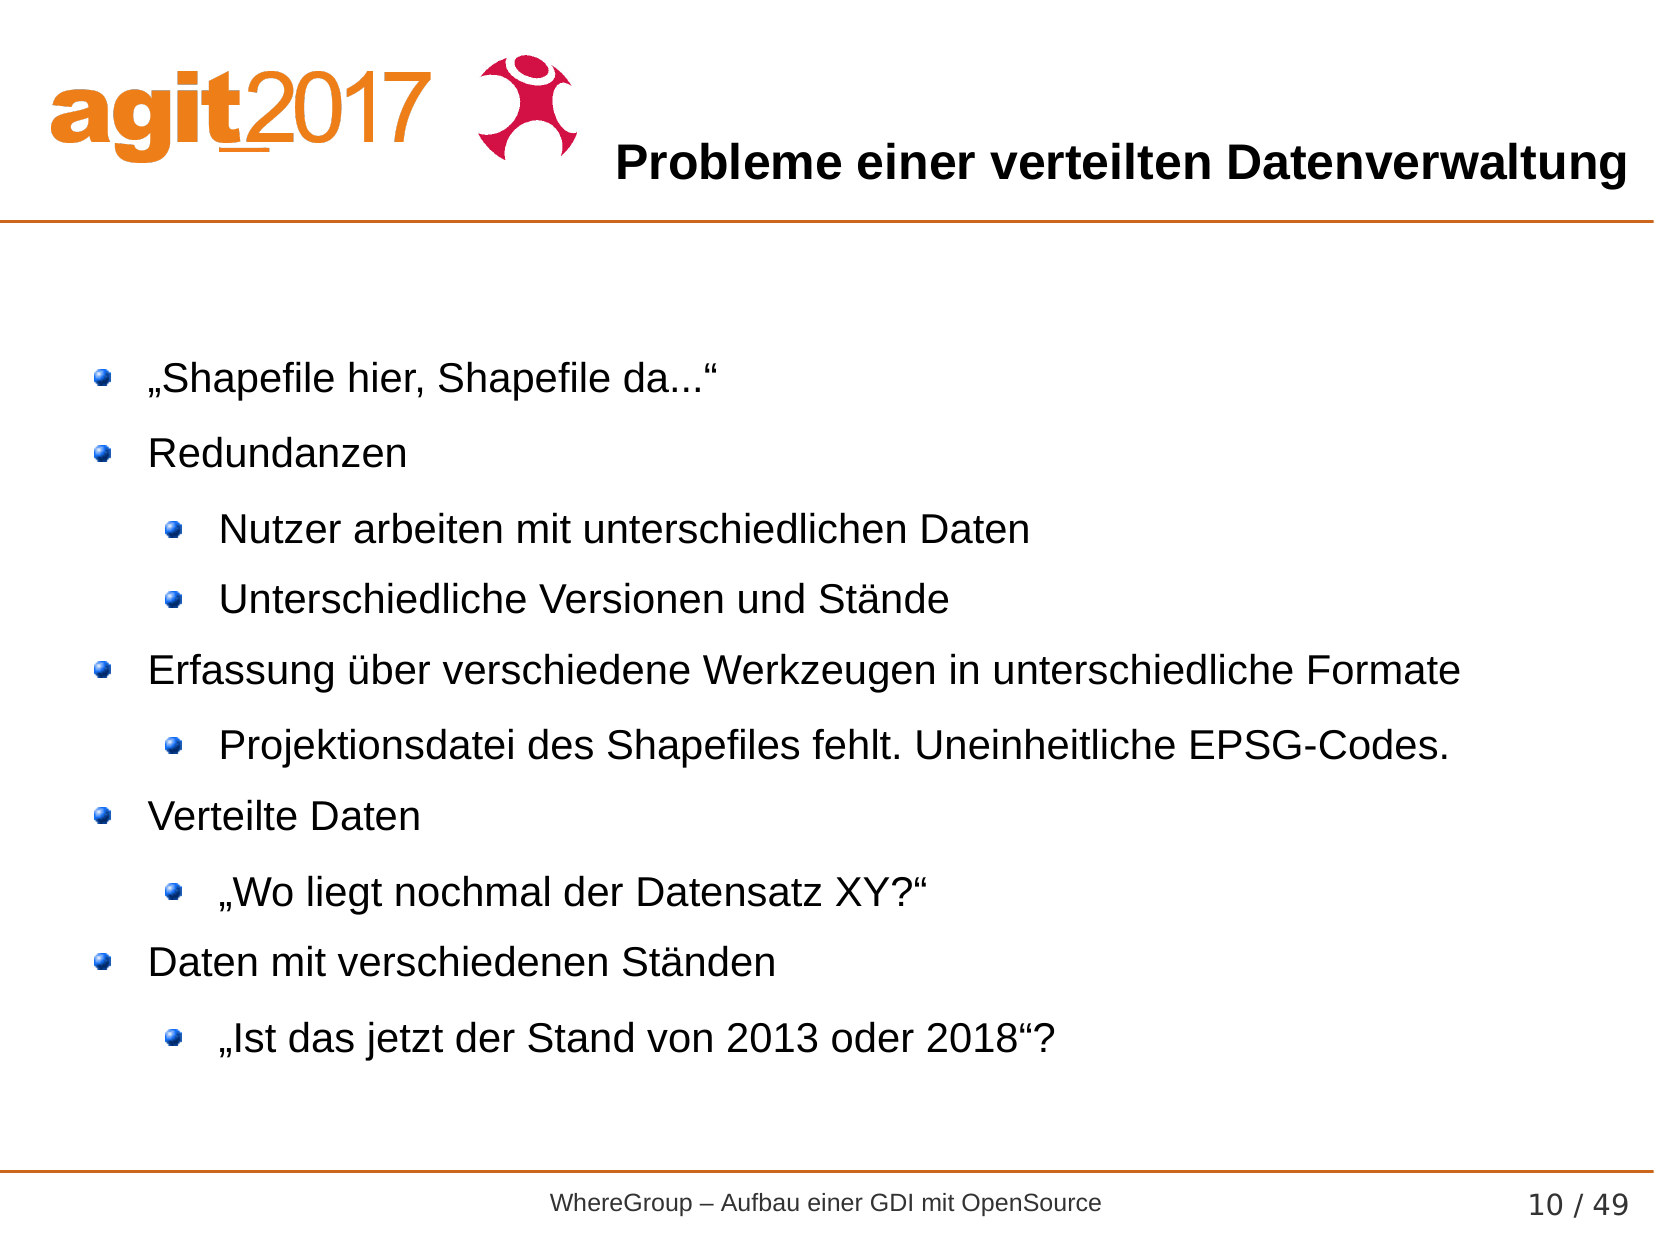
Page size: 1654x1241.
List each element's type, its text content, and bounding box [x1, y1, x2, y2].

list „Shapefile hier, Shapefile da...“ Redundanzen Nutzer arbeiten mit unterschiedlichen Daten Unterschiedliche Versionen und Stände Erfassung über verschiedene Werkzeugen in unterschiedliche Formate Projektionsdatei des Shapefiles fehlt. Uneinheitliche EPSG-Codes. Verteilte Daten „Wo liegt nochmal der Datensatz XY?“ Daten mit verschiedenen Ständen „Ist das jetzt der Stand von 2013 oder 2018“? [76, 354, 1565, 1173]
picture [47, 47, 435, 166]
title Probleme einer verteilten Datenverwaltung [242, 118, 1630, 207]
